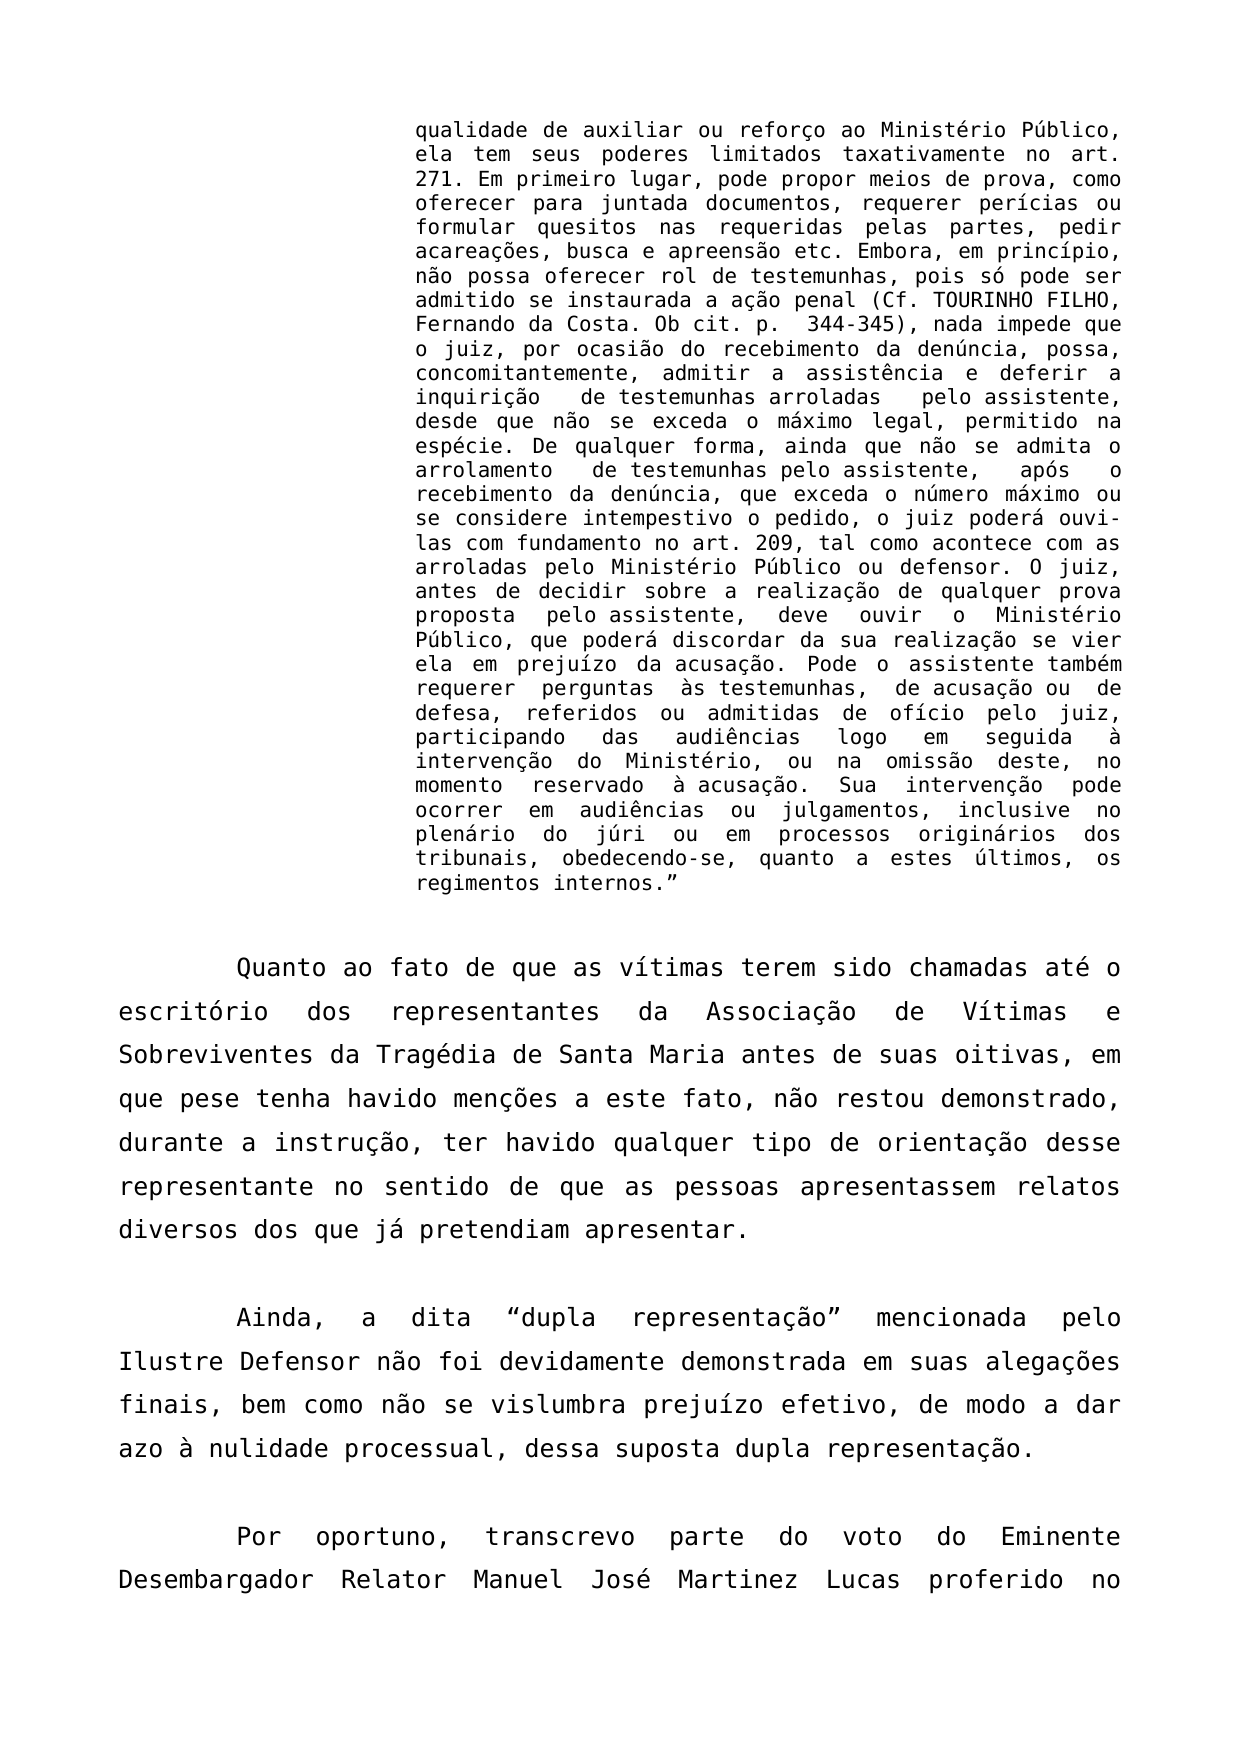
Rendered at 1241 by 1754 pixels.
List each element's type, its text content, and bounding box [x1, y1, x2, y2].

text Por oportuno, transcrevo parte do voto do Eminente Desembargador Relator Manuel José Martinez Lucas proferido no [118, 1522, 1122, 1595]
text Quanto ao fato de que as vítimas terem sido chamadas até o escritório dos representantes da Associação de Vítimas e Sobreviventes da Tragédia de Santa Maria antes de suas oitivas, em que pese tenha havido menções a este fato, não restou demonstrado, durante a instrução, ter havido qualquer tipo de orientação desse representante no sentido de que as pessoas apresentassem relatos diversos dos que já pretendiam apresentar. [118, 953, 1122, 1245]
text Ainda, a dita “dupla representação” mencionada pelo Ilustre Defensor não foi devidamente demonstrada em suas alegações finais, bem como não se vislumbra prejuízo efetivo, de modo a dar azo à nulidade processual, dessa suposta dupla representação. [118, 1303, 1122, 1463]
text qualidade de auxiliar ou reforço ao Ministério Público, ela tem seus poderes limitados taxativamente no art. 271. Em primeiro lugar, pode propor meios de prova, como oferecer para juntada documentos, requerer perícias ou formular quesitos nas requeridas pelas partes, pedir acareações, busca e apreensão etc. Embora, em princípio, não possa oferecer rol de testemunhas, pois só pode ser admitido se instaurada a ação penal (Cf. TOURINHO FILHO, Fernando da Costa. Ob cit. p. 344-345), nada impede que o juiz, por ocasião do recebimento da denúncia, possa, concomitantemente, admitir a assistência e deferir a inquirição de testemunhas arroladas pelo assistente, desde que não se exceda o máximo legal, permitido na espécie. De qualquer forma, ainda que não se admita o arrolamento de testemunhas pelo assistente, após o recebimento da denúncia, que exceda o número máximo ou se considere intempestivo o pedido, o juiz poderá ouvi-las com fundamento no art. 209, tal como acontece com as arroladas pelo Ministério Público ou defensor. O juiz, antes de decidir sobre a realização de qualquer prova proposta pelo assistente, deve ouvir o Ministério Público, que poderá discordar da sua realização se vier ela em prejuízo da acusação. Pode o assistente também requerer perguntas às testemunhas, de acusação ou de defesa, referidos ou admitidas de ofício pelo juiz, participando das audiências logo em seguida à intervenção do Ministério, ou na omissão deste, no momento reservado à acusação. Sua intervenção pode ocorrer em audiências ou julgamentos, inclusive no plenário do júri ou em processos originários dos tribunais, obedecendo-se, quanto a estes últimos, os regimentos internos.” [415, 118, 1122, 895]
